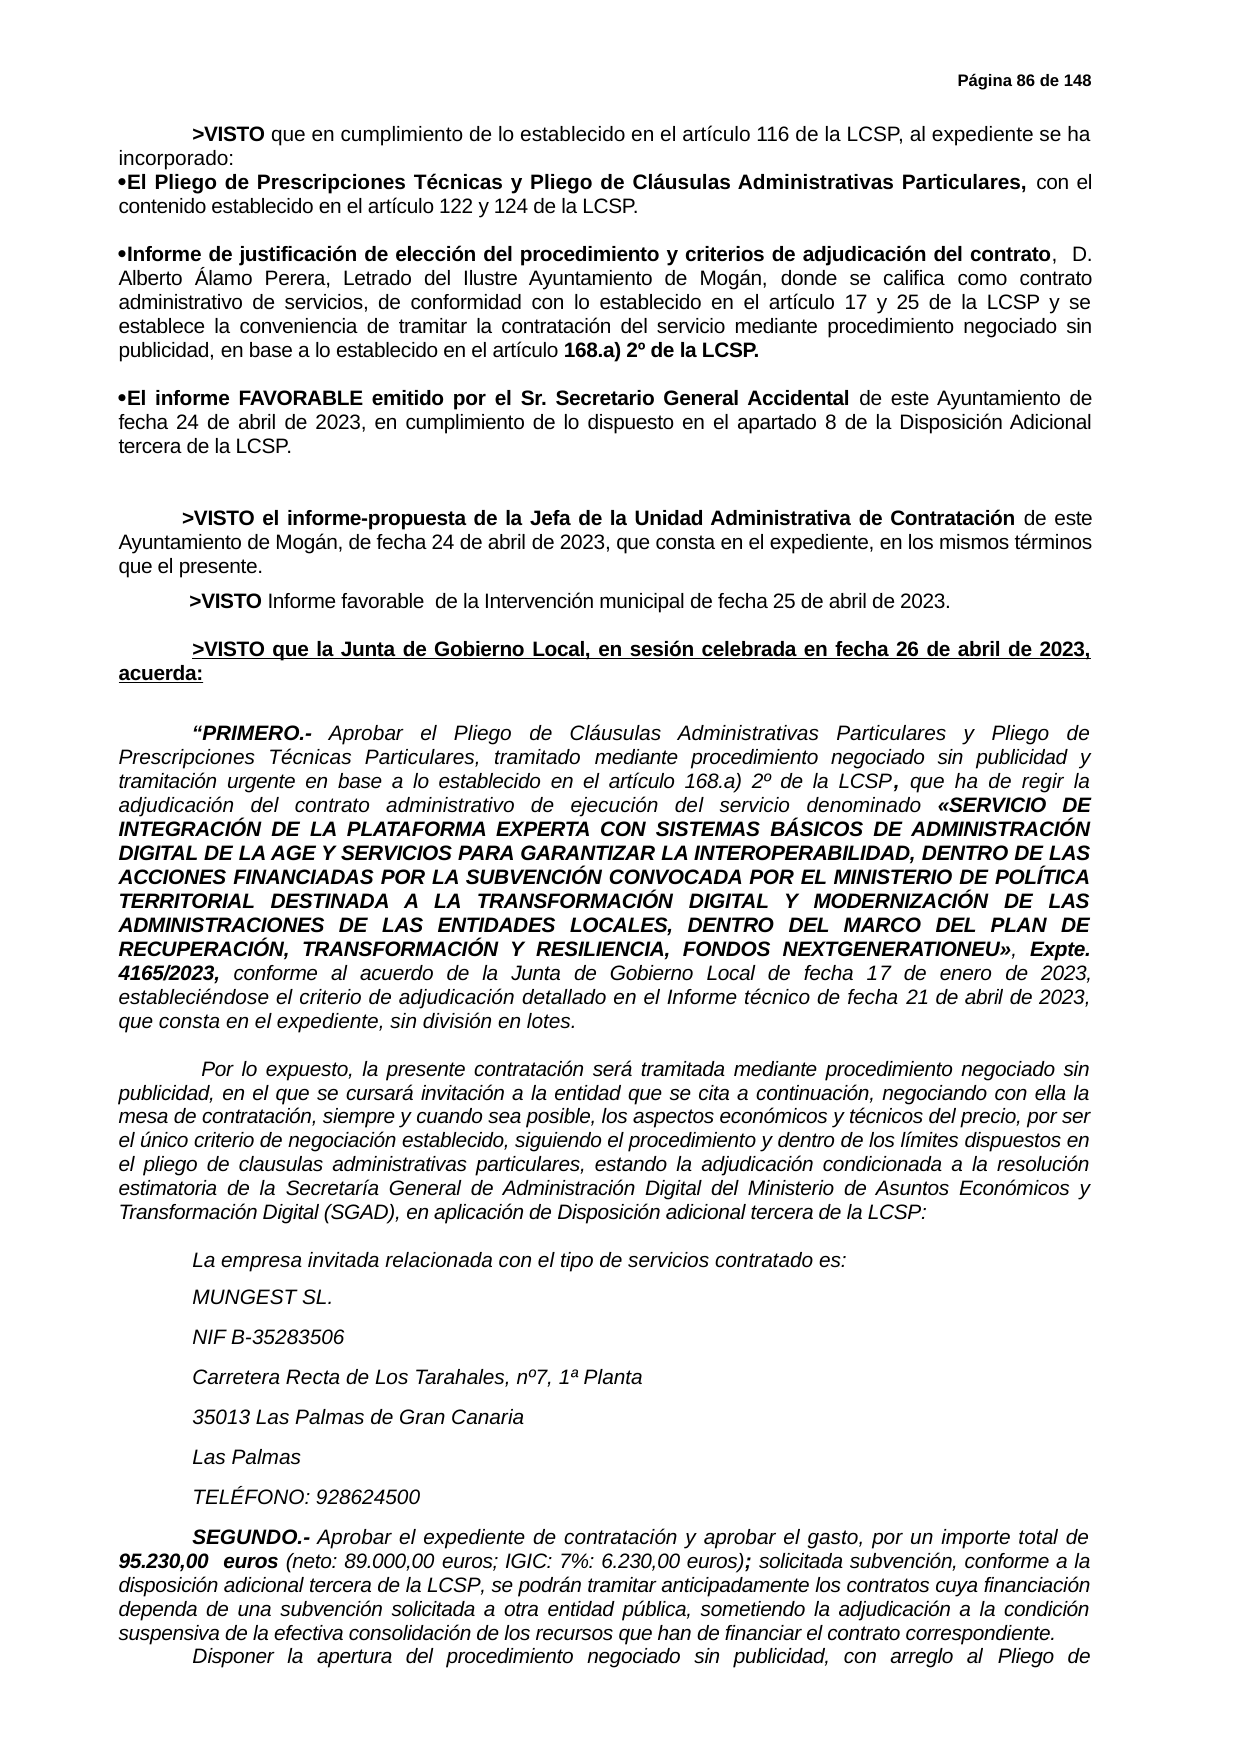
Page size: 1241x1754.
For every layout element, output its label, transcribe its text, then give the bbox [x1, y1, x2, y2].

text TELÉFONO: 928624500 [192, 1484, 1092, 1508]
list El informe FAVORABLE emitido por el Sr. Secretario General Accidental de este Ayuntamiento de fecha 24 de abril de 2023, en cumplimiento de lo dispuesto en el apartado 8 de la Disposición Adicional tercera de la LCSP. [118, 386, 1092, 458]
text MUNGEST SL. [192, 1284, 1092, 1308]
text Por lo expuesto, la presente contratación será tramitada mediante procedimiento negociado sin publicidad, en el que se cursará invitación a la entidad que se cita a continuación, negociando con ella la mesa de contratación, siempre y cuando sea posible, los aspectos económicos y técnicos del precio, por ser el único criterio de negociación establecido, siguiendo el procedimiento y dentro de los límites dispuestos en el pliego de clausulas administrativas particulares, estando la adjudicación condicionada a la resolución estimatoria de la Secretaría General de Administración Digital del Ministerio de Asuntos Económicos y Transformación Digital (SGAD), en aplicación de Disposición adicional tercera de la LCSP: [118, 1056, 1092, 1224]
text Las Palmas [192, 1444, 1092, 1468]
list El Pliego de Prescripciones Técnicas y Pliego de Cláusulas Administrativas Particulares, con el contenido establecido en el artículo 122 y 124 de la LCSP. [118, 170, 1092, 218]
text >VISTO Informe favorable de la Intervención municipal de fecha 25 de abril de 2023. [118, 589, 1092, 613]
text “PRIMERO.- Aprobar el Pliego de Cláusulas Administrativas Particulares y Pliego de Prescripciones Técnicas Particulares, tramitado mediante procedimiento negociado sin publicidad y tramitación urgente en base a lo establecido en el artículo 168.a) 2º de la LCSP, que ha de regir la adjudicación del contrato administrativo de ejecución del servicio denominado «SERVICIO DE INTEGRACIÓN DE LA PLATAFORMA EXPERTA CON SISTEMAS BÁSICOS DE ADMINISTRACIÓN DIGITAL DE LA AGE Y SERVICIOS PARA GARANTIZAR LA INTEROPERABILIDAD, DENTRO DE LAS ACCIONES FINANCIADAS POR LA SUBVENCIÓN CONVOCADA POR EL MINISTERIO DE POLÍTICA TERRITORIAL DESTINADA A LA TRANSFORMACIÓN DIGITAL Y MODERNIZACIÓN DE LAS ADMINISTRACIONES DE LAS ENTIDADES LOCALES, DENTRO DEL MARCO DEL PLAN DE RECUPERACIÓN, TRANSFORMACIÓN Y RESILIENCIA, FONDOS NEXTGENERATIONEU», Expte. 4165/2023, conforme al acuerdo de la Junta de Gobierno Local de fecha 17 de enero de 2023, estableciéndose el criterio de adjudicación detallado en el Informe técnico de fecha 21 de abril de 2023, que consta en el expediente, sin división en lotes. [118, 721, 1092, 1032]
text >VISTO el informe-propuesta de la Jefa de la Unidad Administrativa de Contratación de este Ayuntamiento de Mogán, de fecha 24 de abril de 2023, que consta en el expediente, en los mismos términos que el presente. [118, 506, 1092, 578]
text Disponer la apertura del procedimiento negociado sin publicidad, con arreglo al Pliego de [118, 1644, 1092, 1668]
text NIF B-35283506 [192, 1324, 1092, 1348]
list Informe de justificación de elección del procedimiento y criterios de adjudicación del contrato, D. Alberto Álamo Perera, Letrado del Ilustre Ayuntamiento de Mogán, donde se califica como contrato administrativo de servicios, de conformidad con lo establecido en el artículo 17 y 25 de la LCSP y se establece la conveniencia de tramitar la contratación del servicio mediante procedimiento negociado sin publicidad, en base a lo establecido en el artículo 168.a) 2º de la LCSP. [118, 242, 1092, 362]
text 35013 Las Palmas de Gran Canaria [192, 1404, 1092, 1428]
text SEGUNDO.- Aprobar el expediente de contratación y aprobar el gasto, por un importe total de 95.230,00 euros (neto: 89.000,00 euros; IGIC: 7%: 6.230,00 euros); solicitada subvención, conforme a la disposición adicional tercera de la LCSP, se podrán tramitar anticipadamente los contratos cuya financiación dependa de una subvención solicitada a otra entidad pública, sometiendo la adjudicación a la condición suspensiva de la efectiva consolidación de los recursos que han de financiar el contrato correspondiente. [118, 1524, 1092, 1644]
text >VISTO que en cumplimiento de lo establecido en el artículo 116 de la LCSP, al expediente se ha incorporado: [118, 122, 1092, 170]
text Carretera Recta de Los Tarahales, nº7, 1ª Planta [192, 1364, 1092, 1388]
text La empresa invitada relacionada con el tipo de servicios contratado es: [118, 1248, 1092, 1272]
text >VISTO que la Junta de Gobierno Local, en sesión celebrada en fecha 26 de abril de 2023, acuerda: [118, 637, 1092, 685]
